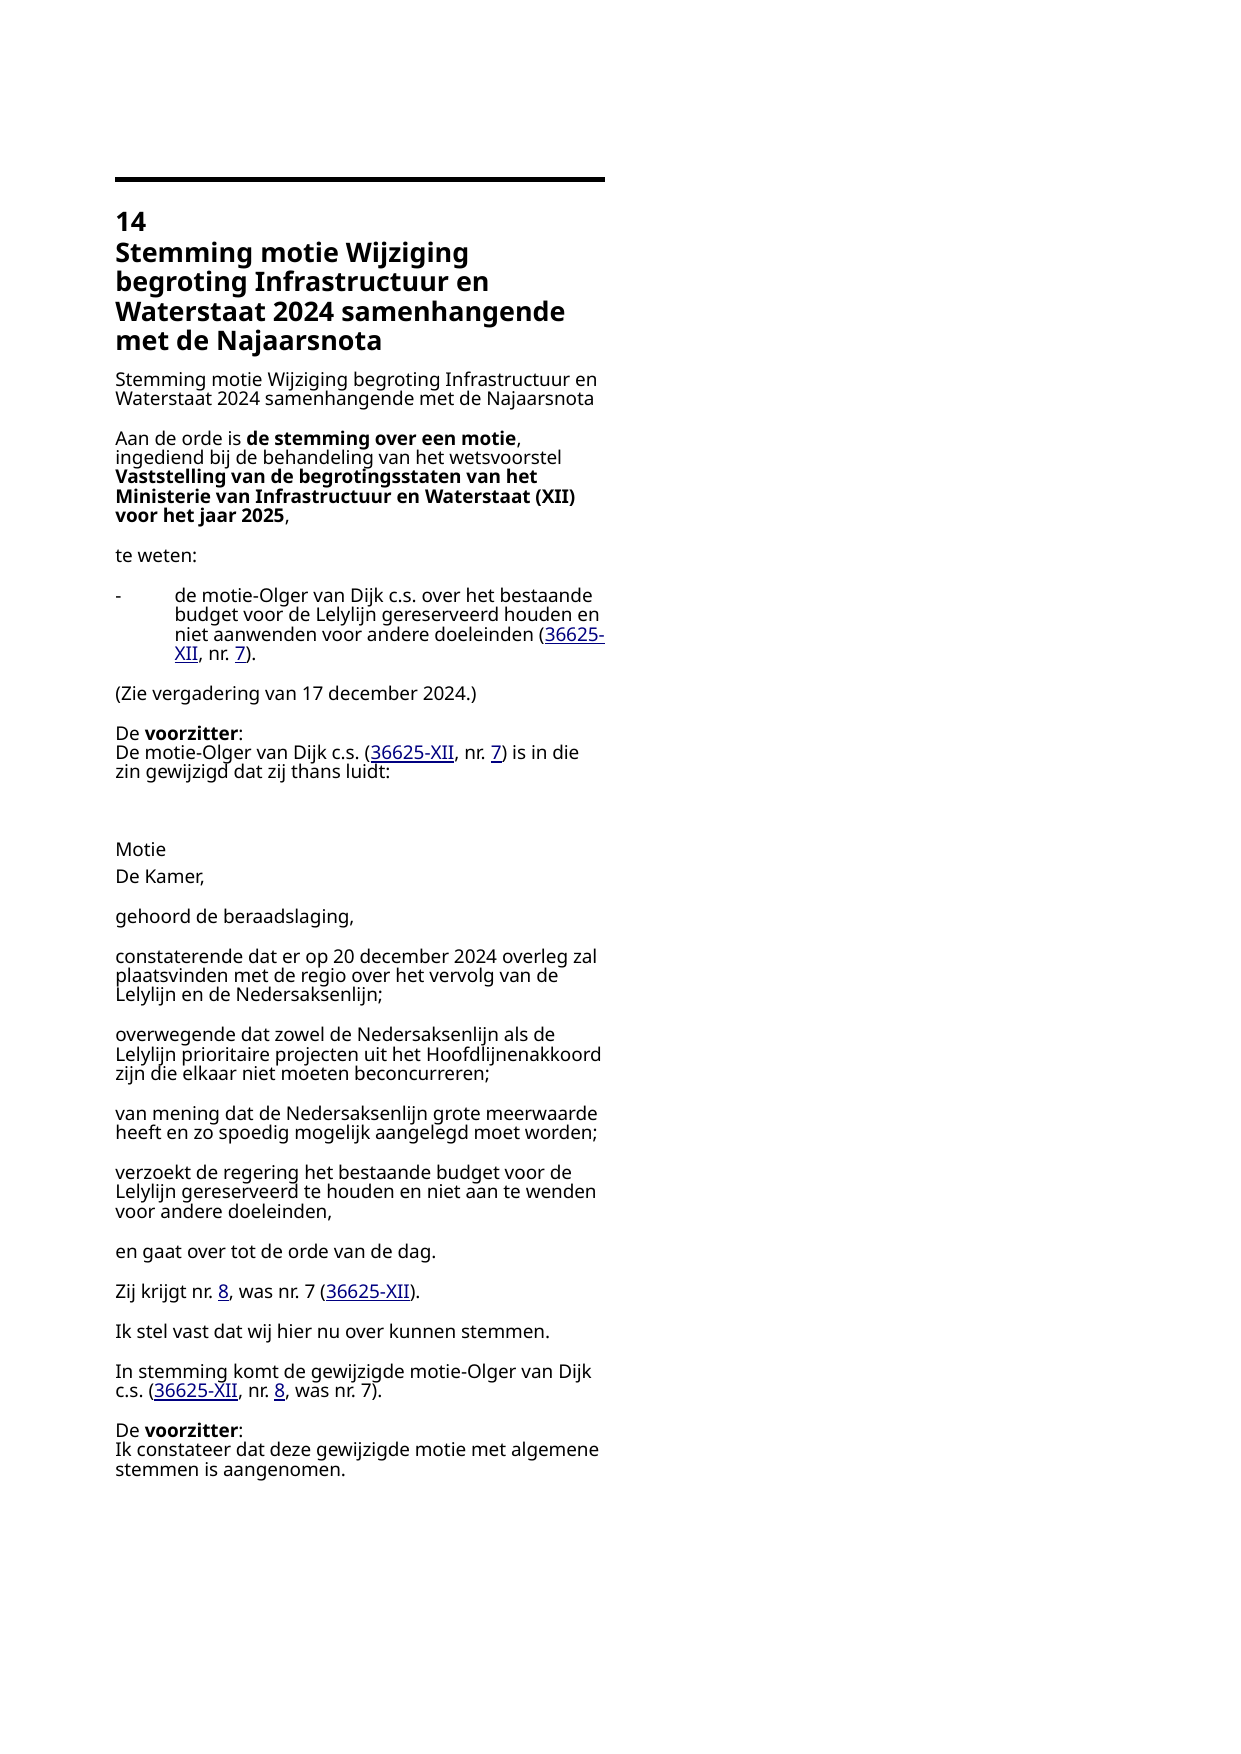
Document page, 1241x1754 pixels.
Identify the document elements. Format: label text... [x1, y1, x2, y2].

text De voorzitter: [115, 725, 605, 744]
text De motie-Olger van Dijk c.s. (36625-XII, nr. 7) is in die zin gewijzigd dat zij thans luidt: [115, 744, 605, 783]
text van mening dat de Nedersaksenlijn grote meerwaarde heeft en zo spoedig mogelijk aangelegd moet worden; [115, 1105, 605, 1143]
text Ik constateer dat deze gewijzigde motie met algemene stemmen is aangenomen. [115, 1441, 605, 1480]
text Stemming motie Wijziging begroting Infrastructuur en Waterstaat 2024 samenhangende met de Najaarsnota [115, 371, 605, 409]
text In stemming komt de gewijzigde motie-Olger van Dijk c.s. (36625-XII, nr. 8, was nr. 7). [115, 1363, 605, 1401]
text overwegende dat zowel de Nedersaksenlijn als de Lelylijn prioritaire projecten uit het Hoofdlijnenakkoord zijn die elkaar niet moeten beconcurreren; [115, 1026, 605, 1084]
text te weten: [115, 547, 605, 566]
text Motie [115, 836, 605, 862]
text Stemming motie Wijziging begroting Infrastructuur en Waterstaat 2024 samenhangende met de Najaarsnota [115, 239, 605, 371]
text (Zie vergadering van 17 december 2024.) [115, 685, 605, 704]
text gehoord de beraadslaging, [115, 908, 605, 927]
list de motie-Olger van Dijk c.s. over het bestaande budget voor de Lelylijn gereserveerd houden en niet aanwenden voor andere doeleinden (36625-XII, nr. 7). [115, 587, 605, 664]
text Ik stel vast dat wij hier nu over kunnen stemmen. [115, 1323, 605, 1342]
text verzoekt de regering het bestaande budget voor de Lelylijn gereserveerd te houden en niet aan te wenden voor andere doeleinden, [115, 1164, 605, 1222]
text Aan de orde is de stemming over een motie, ingediend bij de behandeling van het wetsvoorstel Vaststelling van de begrotingsstaten van het Ministerie van Infrastructuur en Waterstaat (XII) voor het jaar 2025, [115, 430, 605, 526]
text Zij krijgt nr. 8, was nr. 7 (36625-XII). [115, 1283, 605, 1302]
text en gaat over tot de orde van de dag. [115, 1243, 605, 1262]
text constaterende dat er op 20 december 2024 overleg zal plaatsvinden met de regio over het vervolg van de Lelylijn en de Nedersaksenlijn; [115, 948, 605, 1006]
text 14 [115, 203, 605, 239]
text De Kamer, [115, 868, 605, 887]
text De voorzitter: [115, 1422, 605, 1441]
